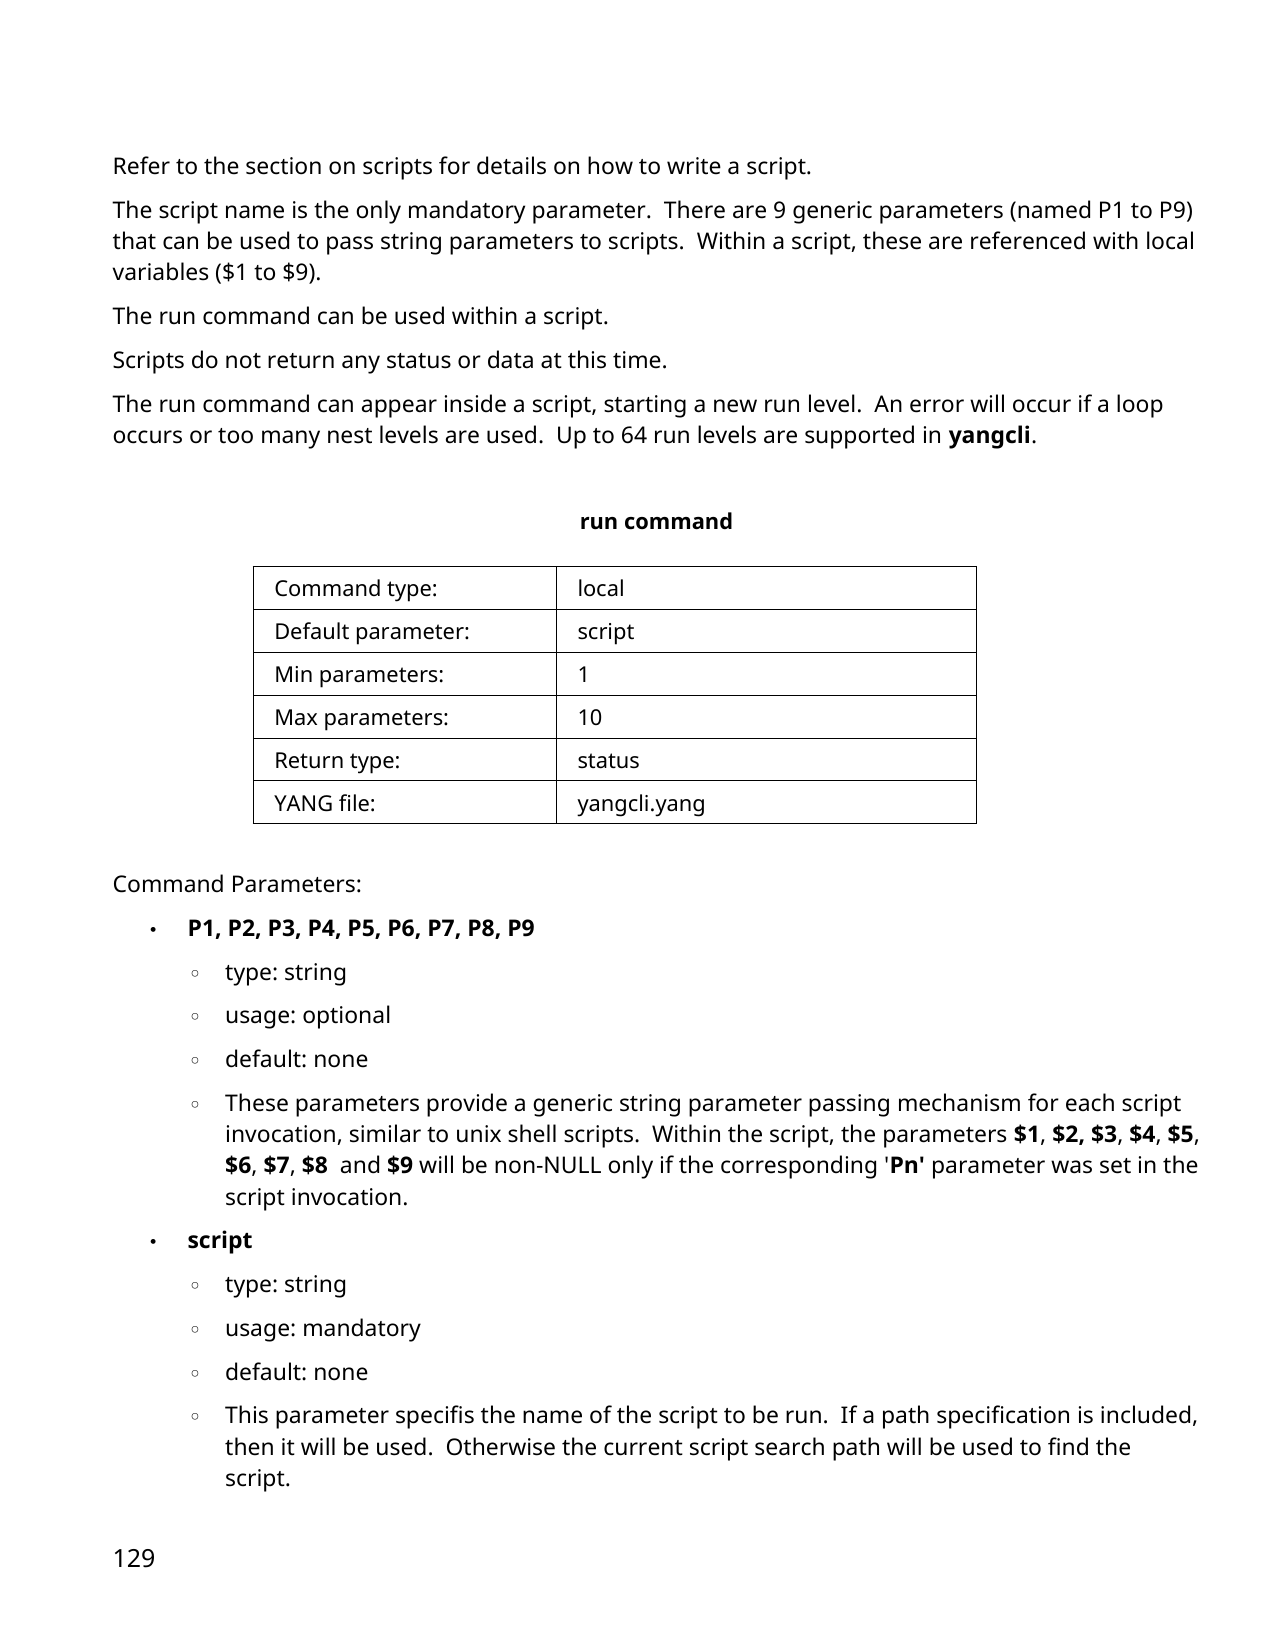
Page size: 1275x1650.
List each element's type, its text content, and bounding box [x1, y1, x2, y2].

list P1, P2, P3, P4, P5, P6, P7, P8, P9 [150, 912, 1200, 943]
table_header Command type: [254, 567, 556, 609]
table_cell 1 [557, 653, 976, 694]
text The run command can appear inside a script, starting a new run level. An error will occur if a loop occurs or too many nest levels are used. Up to 64 run levels are supported in yangcli. [112, 387, 1200, 450]
table_cell script [557, 610, 976, 652]
table_cell status [557, 739, 976, 780]
subtitle run command [127, 506, 1185, 536]
table_cell Min parameters: [254, 653, 556, 694]
table_cell Return type: [254, 739, 556, 780]
text Command Parameters: [112, 868, 1200, 899]
table_cell Max parameters: [254, 696, 556, 737]
text The script name is the only mandatory parameter. There are 9 generic parameters (named P1 to P9) that can be used to pass string parameters to scripts. Within a script, these are referenced with local variables ($1 to $9). [112, 194, 1200, 287]
table_cell 10 [557, 696, 976, 737]
list These parameters provide a generic string parameter passing mechanism for each script invocation, similar to unix shell scripts. Within the script, the parameters $1, $2, $3, $4, $5, $6, $7, $8 and $9 will be non-NULL only if the corresponding 'Pn' parameter was set in the script invocation. [187, 1087, 1200, 1212]
table_header local [557, 567, 976, 609]
list default: none [187, 1356, 1200, 1387]
table_cell YANG file: [254, 781, 556, 823]
text Refer to the section on scripts for details on how to write a script. [112, 150, 1200, 181]
list type: string [187, 1268, 1200, 1299]
list usage: optional [187, 999, 1200, 1031]
list type: string [187, 956, 1200, 987]
list usage: mandatory [187, 1312, 1200, 1343]
table_cell Default parameter: [254, 610, 556, 652]
table_cell yangcli.yang [557, 781, 976, 823]
text The run command can be used within a script. [112, 300, 1200, 331]
text Scripts do not return any status or data at this time. [112, 344, 1200, 375]
list default: none [187, 1043, 1200, 1074]
list This parameter specifis the name of the script to be run. If a path specification is included, then it will be used. Otherwise the current script search path will be used to find the script. [187, 1399, 1200, 1493]
list script [150, 1224, 1200, 1256]
